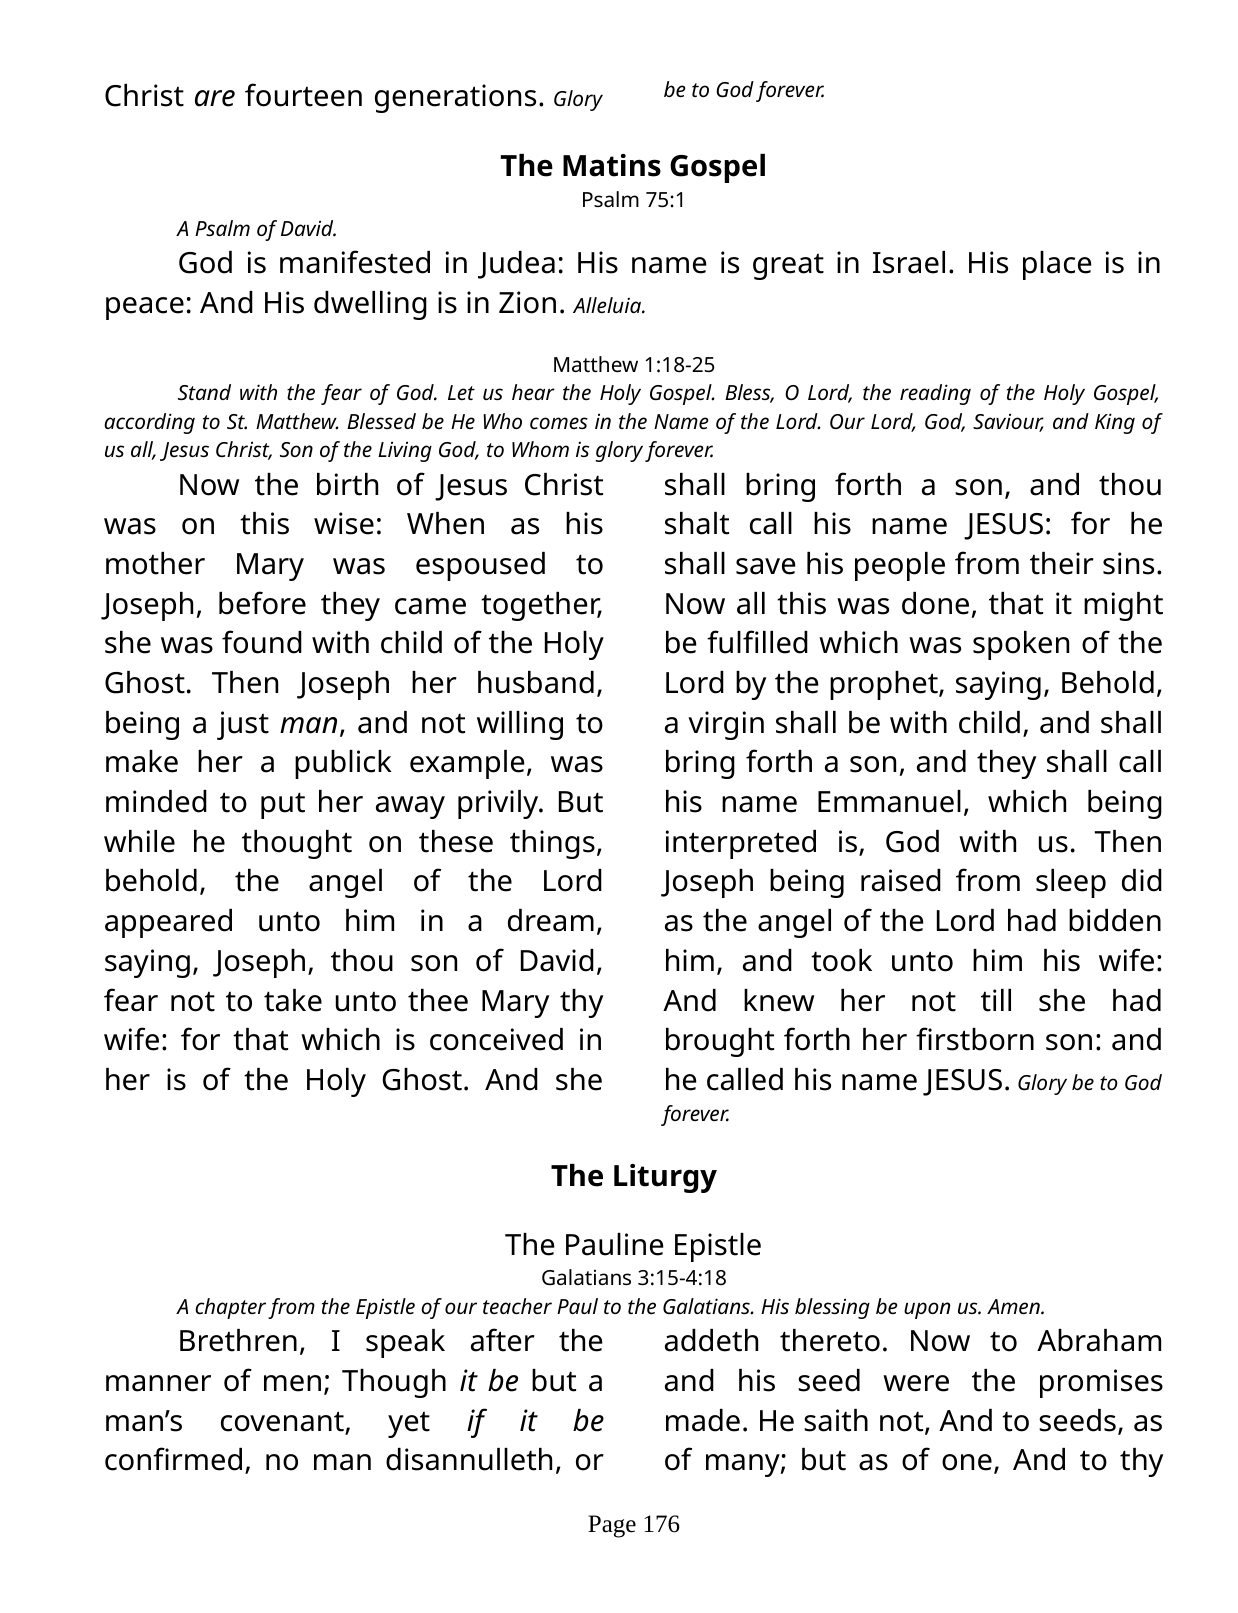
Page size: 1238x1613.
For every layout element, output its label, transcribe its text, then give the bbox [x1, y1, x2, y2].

text Matthew 1:18-25 [103, 350, 1164, 378]
text Brethren, I speak after the manner of men; Though it be but a man’s covenant, yet if it be confirmed, no man disannulleth, or [103, 1320, 604, 1479]
text A Psalm of David. [103, 214, 1164, 242]
text Christ are fourteen generations. Glory [103, 75, 604, 115]
text The Pauline Epistle [103, 1224, 1164, 1263]
text Psalm 75:1 [103, 185, 1164, 214]
text Galatians 3:15-4:18 [103, 1263, 1164, 1292]
text Now the birth of Jesus Christ was on this wise: When as his mother Mary was espoused to Joseph, before they came together, she was found with child of the Holy Ghost. Then Joseph her husband, being a just man, and not willing to make her a publick example, was minded to put her away privily. But while he thought on these things, behold, the angel of the Lord appeared unto him in a dream, saying, Joseph, thou son of David, fear not to take unto thee Mary thy wife: for that which is conceived in her is of the Holy Ghost. And she [103, 464, 604, 1099]
text God is manifested in Judea: His name is great in Israel. His place is in peace: And His dwelling is in Zion. Alleluia. [103, 242, 1164, 322]
text A chapter from the Epistle of our teacher Paul to the Galatians. His blessing be upon us. Amen. [103, 1292, 1164, 1320]
text The Liturgy [103, 1156, 1164, 1195]
text The Matins Gospel [103, 146, 1164, 185]
text addeth thereto. Now to Abraham and his seed were the promises made. He saith not, And to seeds, as of many; but as of one, And to thy [663, 1320, 1164, 1479]
text Stand with the fear of God. Let us hear the Holy Gospel. Bless, O Lord, the reading of the Holy Gospel, according to St. Matthew. Blessed be He Who comes in the Name of the Lord. Our Lord, God, Saviour, and King of us all, Jesus Christ, Son of the Living God, to Whom is glory forever. [103, 378, 1164, 464]
text be to God forever. [663, 75, 1164, 103]
text shall bring forth a son, and thou shalt call his name JESUS: for he shall save his people from their sins. Now all this was done, that it might be fulfilled which was spoken of the Lord by the prophet, saying, Behold, a virgin shall be with child, and shall bring forth a son, and they shall call his name Emmanuel, which being interpreted is, God with us. Then Joseph being raised from sleep did as the angel of the Lord had bidden him, and took unto him his wife: And knew her not till she had brought forth her firstborn son: and he called his name JESUS. Glory be to God forever. [663, 464, 1164, 1127]
